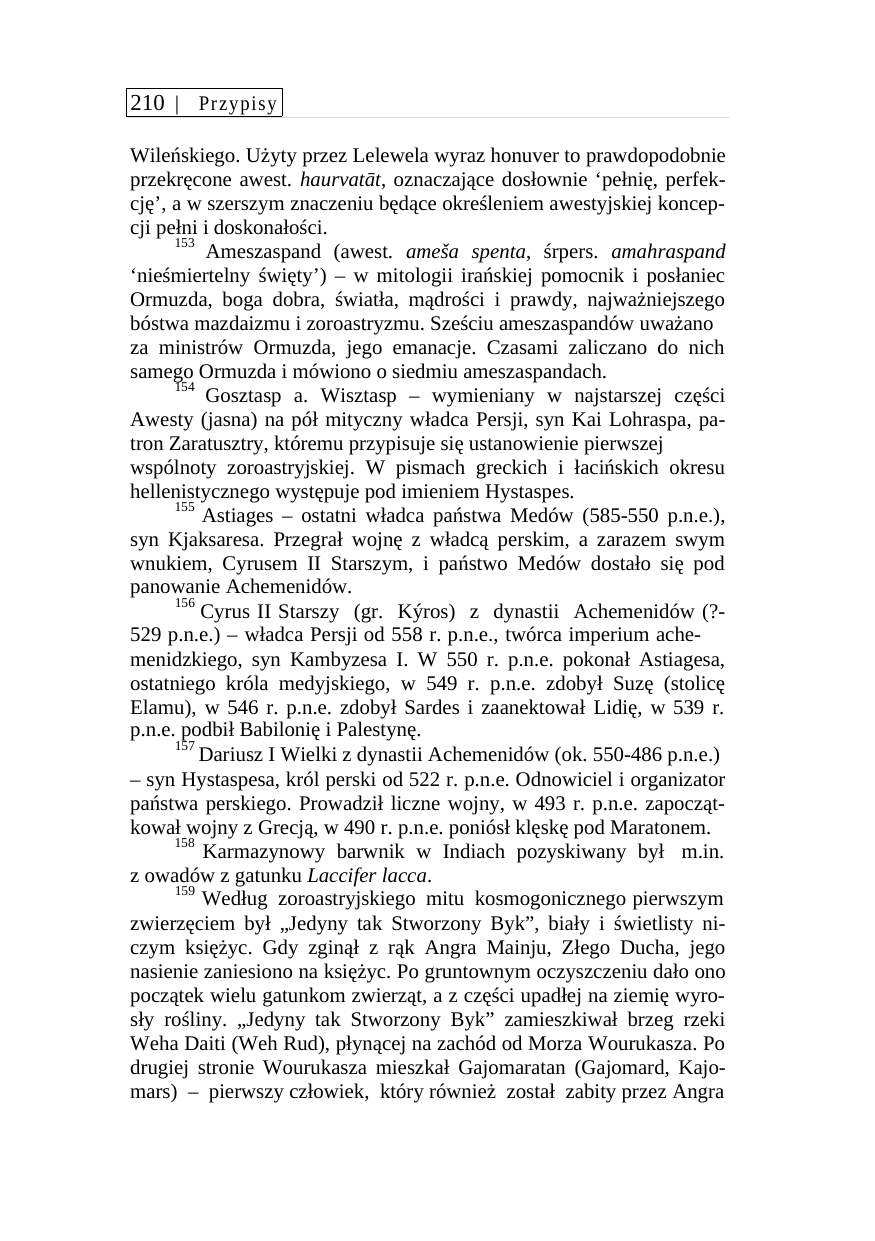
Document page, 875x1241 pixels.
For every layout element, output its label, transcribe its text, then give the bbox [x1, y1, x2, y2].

text – syn Hystaspesa, król perski od 522 r. p.n.e. Odnowiciel i organizator państwa perskiego. Prowadził liczne wojny, w 493 r. p.n.e. zapocząt- kował wojny z Grecją, w 490 r. p.n.e. poniósł klęskę pod Maratonem. [130, 767, 726, 839]
text p.n.e. podbił Babilonię i Palestynę. [130, 719, 868, 741]
text 153 Ameszaspand (awest. ameša spenta, śrpers. amahraspand ‘nieśmiertelny święty’) – w mitologii irańskiej pomocnik i posłaniec Ormuzda, boga dobra, światła, mądrości i prawdy, najważniejszego bóstwa mazdaizmu i zoroastryzmu. Sześciu ameszaspandów uważano [130, 239, 726, 335]
text 156 Cyrus II Starszy (gr. Kýros) z dynastii Achemenidów (?-529 p.n.e.) – władca Persji od 558 r. p.n.e., twórca imperium ache- [130, 599, 726, 647]
text 155 Astiages – ostatni władca państwa Medów (585-550 p.n.e.), syn Kjaksaresa. Przegrał wojnę z władcą perskim, a zarazem swym wnukiem, Cyrusem II Starszym, i państwo Medów dostało się pod panowanie Achemenidów. [130, 503, 726, 599]
text za ministrów Ormuzda, jego emanacje. Czasami zaliczano do nich samego Ormuzda i mówiono o siedmiu ameszaspandach. [130, 335, 726, 383]
text zwierzęciem był „Jedyny tak Stworzony Byk”, biały i świetlisty ni- czym księżyc. Gdy zginął z rąk Angra Mainju, Złego Ducha, jego nasienie zaniesiono na księżyc. Po gruntownym oczyszczeniu dało ono początek wielu gatunkom zwierząt, a z części upadłej na ziemię wyro- sły rośliny. „Jedyny tak Stworzony Byk” zamieszkiwał brzeg rzeki Weha Daiti (Weh Rud), płynącej na zachód od Morza Wourukasza. Po drugiej stronie Wourukasza mieszkał Gajomaratan (Gajomard, Kajo- mars) – pierwszy człowiek, który również został zabity przez Angra [130, 911, 726, 1103]
text 158 Karmazynowy barwnik w Indiach pozyskiwany był m.in. z owadów z gatunku Laccifer lacca. [130, 839, 726, 887]
text wspólnoty zoroastryjskiej. W pismach greckich i łacińskich okresu hellenistycznego występuje pod imieniem Hystaspes. [130, 455, 726, 503]
text Wileńskiego. Użyty przez Lelewela wyraz honuver to prawdopodobnie przekręcone awest. haurvatāt, oznaczające dosłownie ‘pełnię, perfek- cję’, a w szerszym znaczeniu będące określeniem awestyjskiej koncep- cji pełni i doskonałości. [130, 142, 726, 239]
text 154 Gosztasp a. Wisztasp – wymieniany w najstarszej części Awesty (jasna) na pół mityczny władca Persji, syn Kai Lohraspa, pa- tron Zaratusztry, któremu przypisuje się ustanowienie pierwszej [130, 383, 726, 455]
text 159 Według zoroastryjskiego mitu kosmogonicznego pierwszym [174, 887, 868, 911]
text 157 Dariusz I Wielki z dynastii Achemenidów (ok. 550-486 p.n.e.) [174, 741, 868, 767]
text menidzkiego, syn Kambyzesa I. W 550 r. p.n.e. pokonał Astiagesa, ostatniego króla medyjskiego, w 549 r. p.n.e. zdobył Suzę (stolicę Elamu), w 546 r. p.n.e. zdobył Sardes i zaanektował Lidię, w 539 r. [130, 647, 726, 719]
